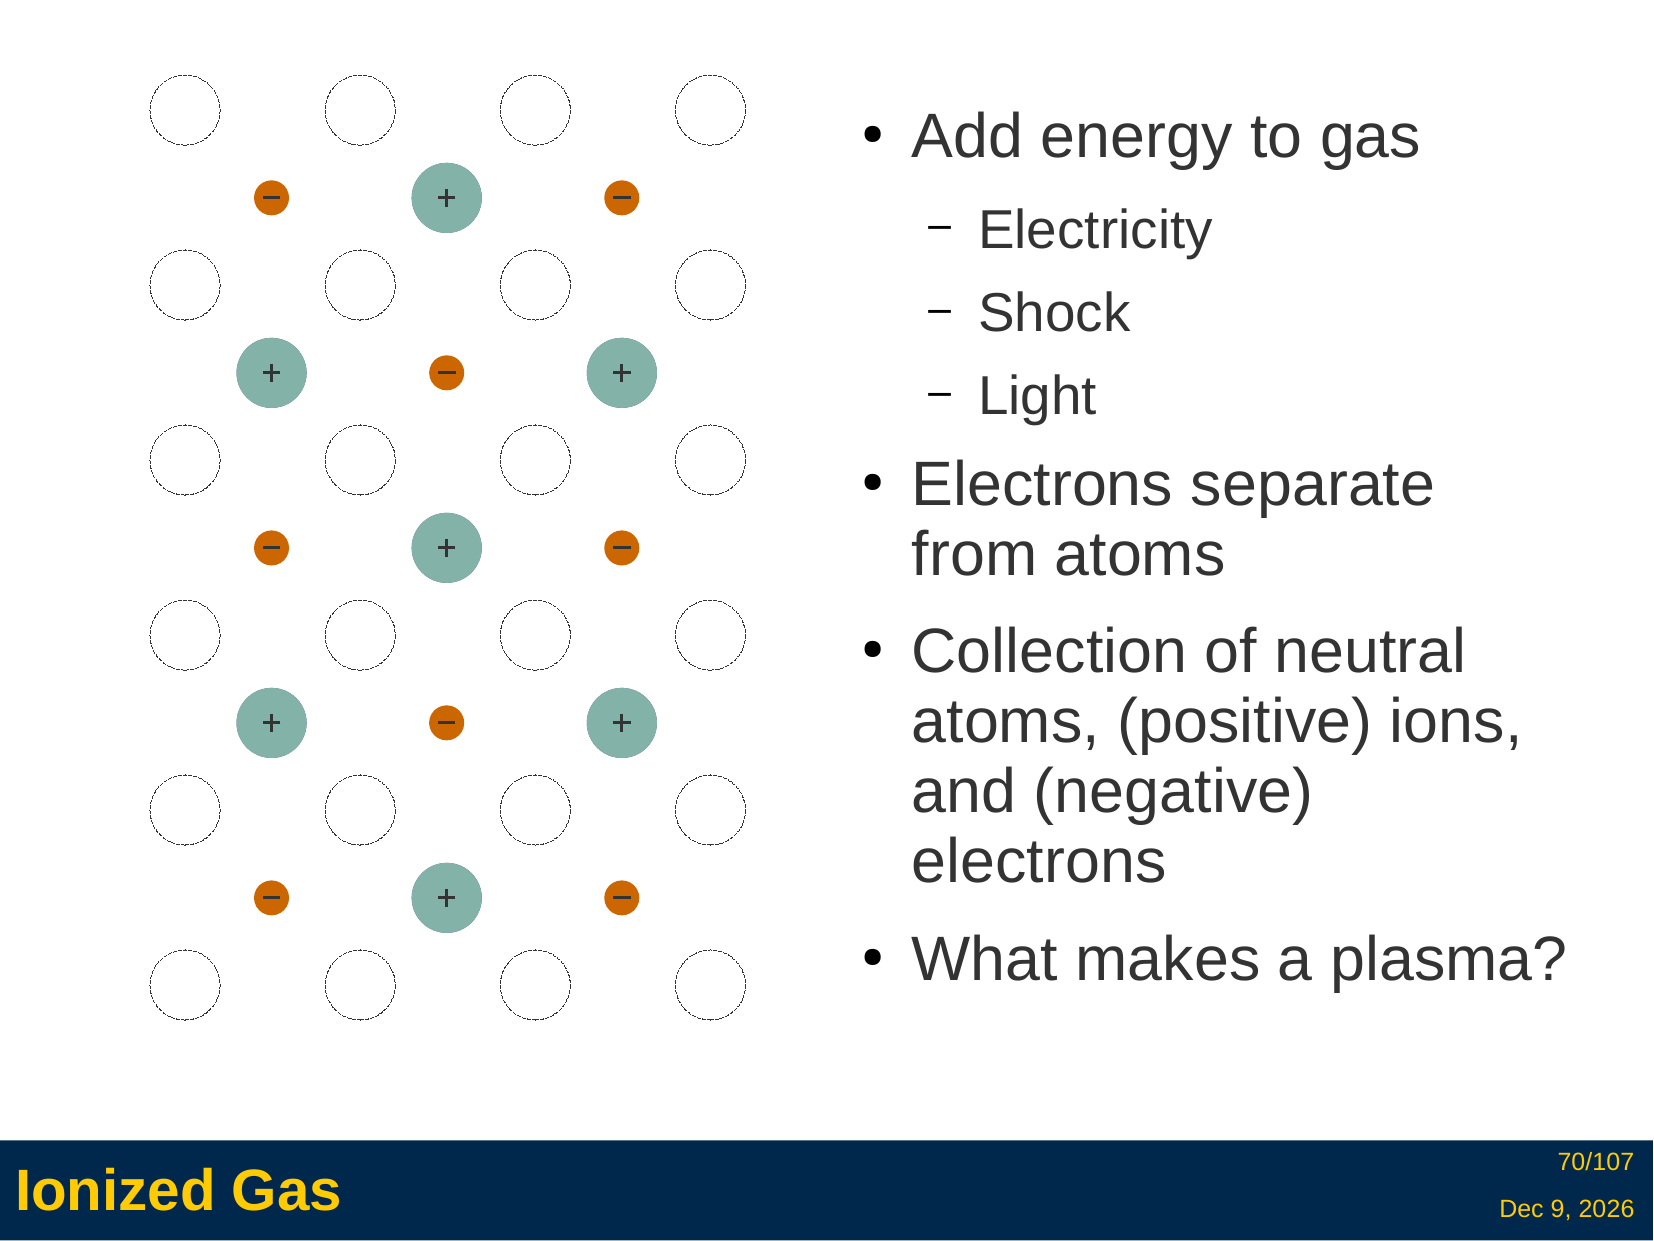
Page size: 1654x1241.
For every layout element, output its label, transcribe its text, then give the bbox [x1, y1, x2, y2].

text_box [236, 687, 307, 758]
text_box [253, 880, 290, 916]
text_box [429, 705, 465, 741]
list Add energy to gas Electricity Shock Light Electrons separate from atoms Collection of neutral atoms, (positive) ions, and (negative) electrons What makes a plasma? [845, 75, 1572, 1021]
text_box [236, 337, 307, 408]
text_box [604, 880, 640, 916]
text_box [586, 687, 657, 758]
text_box [253, 180, 290, 216]
text_box [253, 530, 290, 566]
text_box [586, 337, 657, 408]
text_box [604, 530, 640, 566]
text_box [604, 180, 640, 216]
text_box [411, 512, 482, 583]
title Ionized Gas [14, 1140, 1380, 1241]
text_box [411, 862, 482, 933]
text_box [429, 355, 465, 391]
text_box [411, 162, 482, 233]
